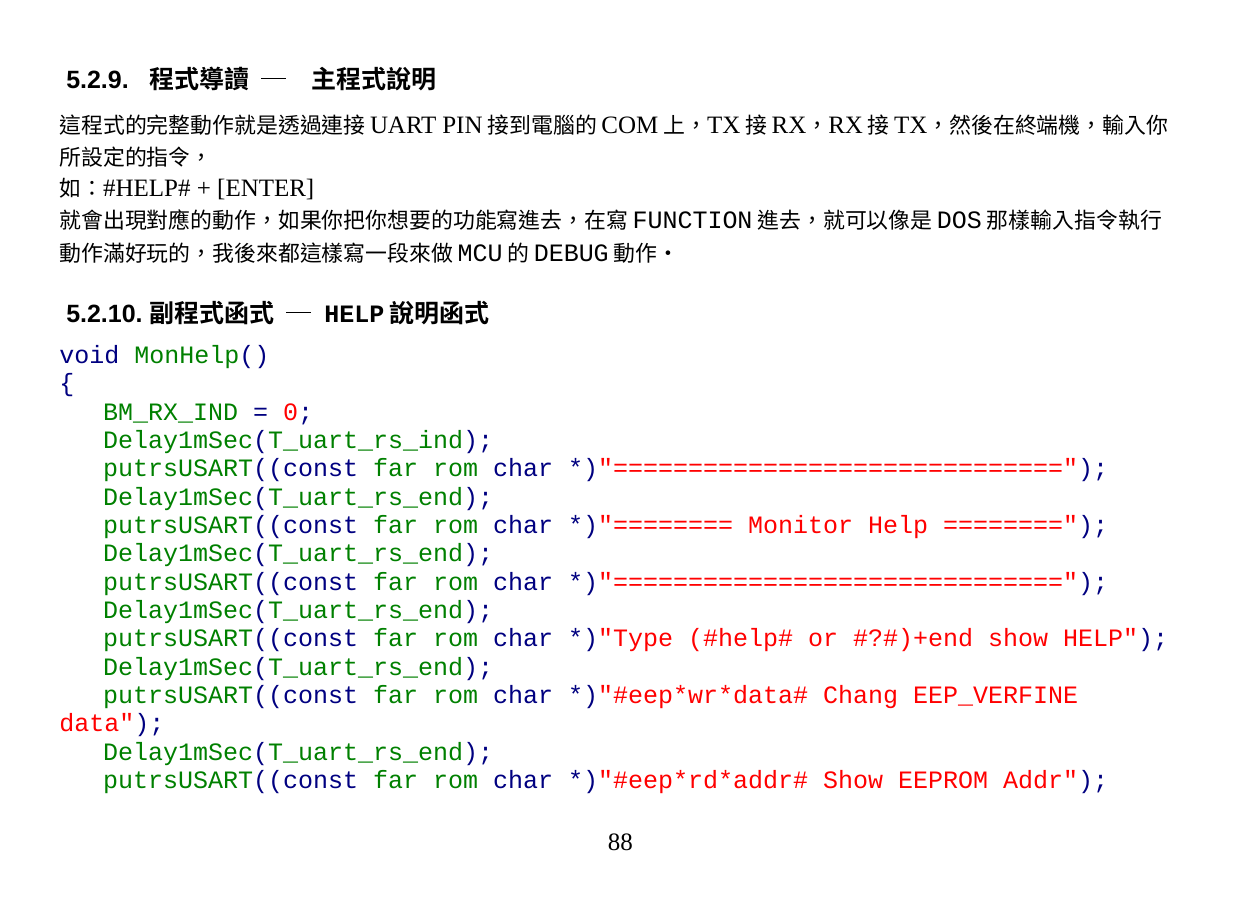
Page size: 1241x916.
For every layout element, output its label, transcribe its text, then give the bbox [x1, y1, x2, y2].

text 這程式的完整動作就是透過連接UART PIN接到電腦的COM上，TX接RX，RX接TX，然後在終端機，輸入你所設定的指令， [59, 108, 1181, 171]
text Delay1mSec(T_uart_rs_ind); [59, 428, 1181, 456]
text Delay1mSec(T_uart_rs_end); [59, 739, 1181, 768]
text putrsUSART((const far rom char *)"======== Monitor Help ========"); [59, 513, 1181, 541]
text Delay1mSec(T_uart_rs_end); [59, 541, 1181, 569]
text { [59, 371, 1181, 399]
subtitle 程式導讀 ─ 主程式說明 [59, 59, 1181, 95]
text putrsUSART((const far rom char *)"=============================="); [59, 569, 1181, 598]
text Delay1mSec(T_uart_rs_end); [59, 598, 1181, 626]
subtitle 副程式函式 ─ HELP說明函式 [59, 294, 1181, 330]
text 就會出現對應的動作，如果你把你想要的功能寫進去，在寫FUNCTION進去，就可以像是DOS那樣輸入指令執行動作滿好玩的，我後來都這樣寫一段來做MCU的DEBUG動作‧ [59, 203, 1181, 269]
text 如：#HELP# + [ENTER] [59, 171, 1181, 203]
text putrsUSART((const far rom char *)"=============================="); [59, 456, 1181, 484]
text putrsUSART((const far rom char *)"#eep*wr*data# Chang EEP_VERFINE data"); [59, 683, 1181, 739]
text putrsUSART((const far rom char *)"Type (#help# or #?#)+end show HELP"); [59, 626, 1181, 654]
text BM_RX_IND = 0; [59, 399, 1181, 428]
text Delay1mSec(T_uart_rs_end); [59, 654, 1181, 683]
text Delay1mSec(T_uart_rs_end); [59, 484, 1181, 513]
text putrsUSART((const far rom char *)"#eep*rd*addr# Show EEPROM Addr"); [59, 768, 1181, 796]
text void MonHelp() [59, 343, 1181, 371]
